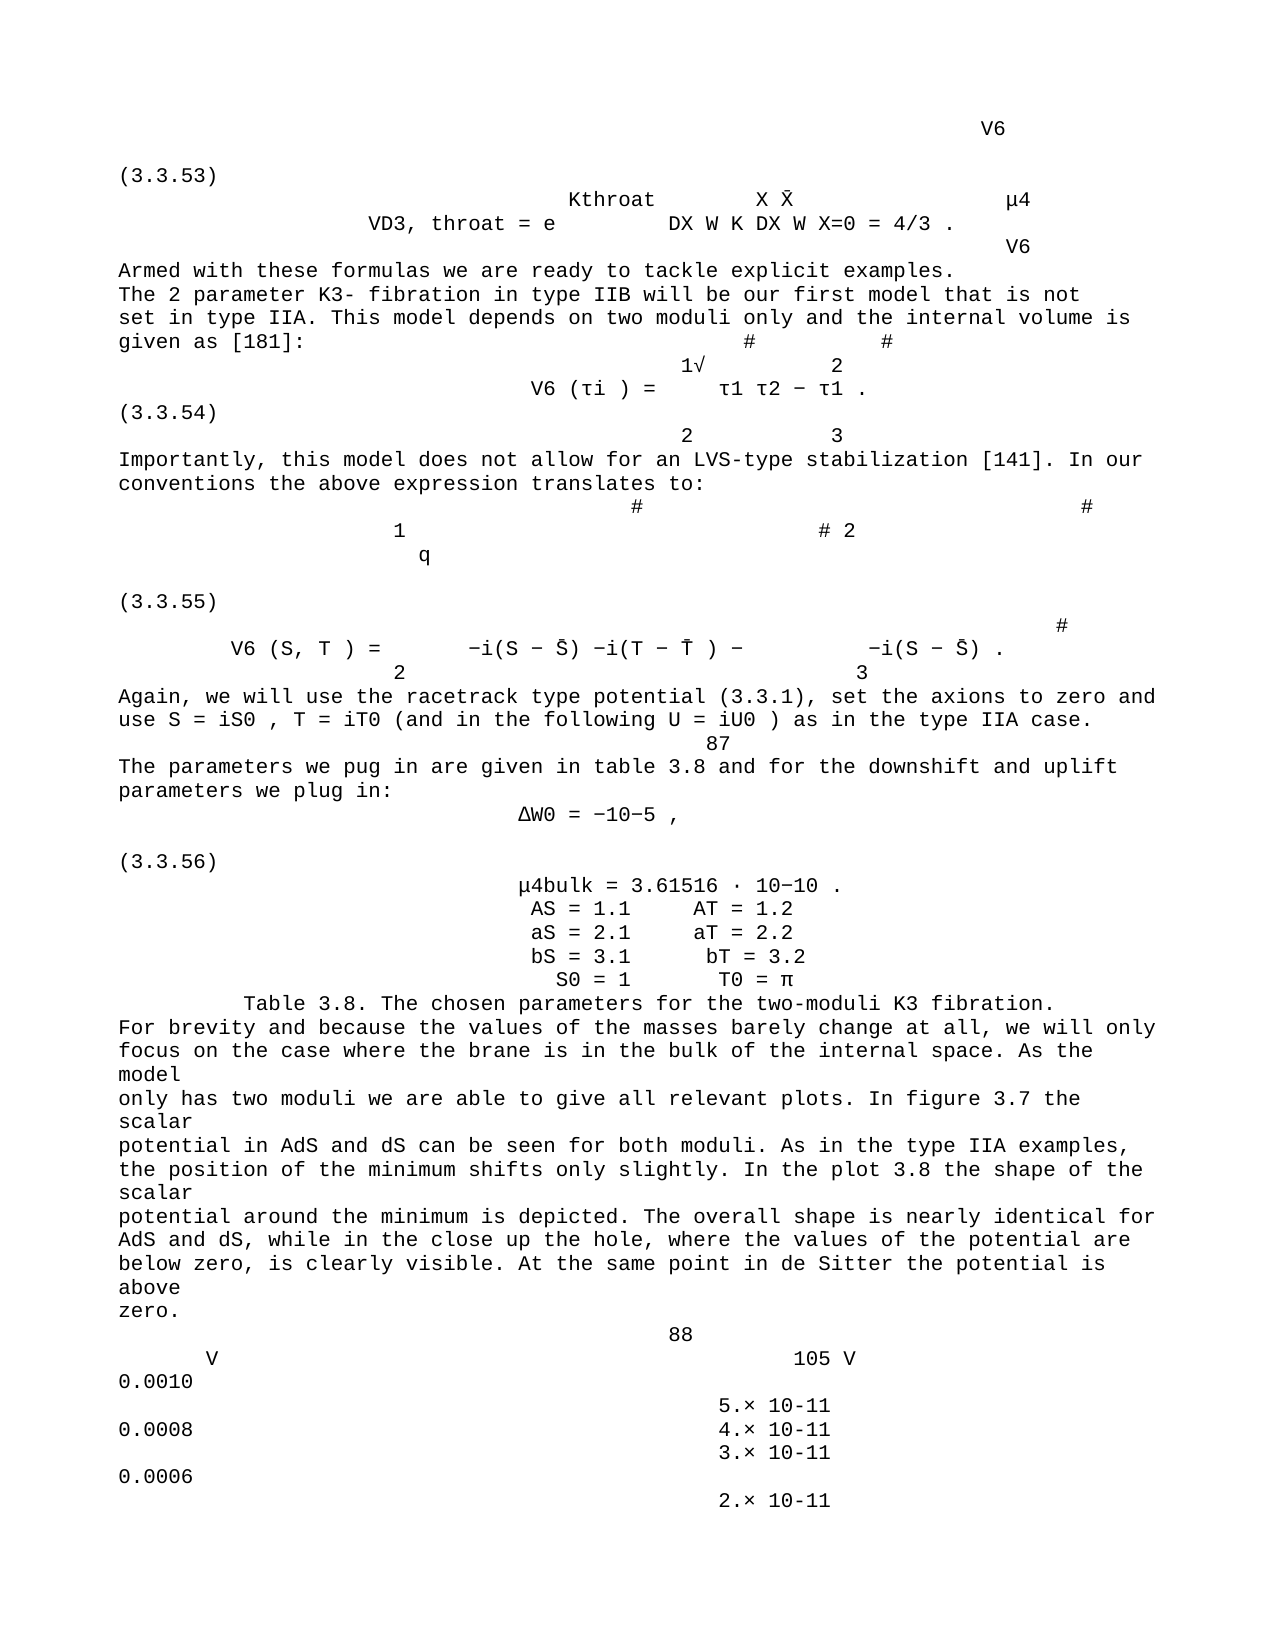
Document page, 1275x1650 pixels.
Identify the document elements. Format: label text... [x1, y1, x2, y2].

text aS = 2.1 aT = 2.2 [118, 922, 1157, 946]
text AS = 1.1 AT = 1.2 [118, 898, 1157, 922]
text μ4bulk = 3.61516 · 10−10 . [118, 875, 1157, 898]
text (3.3.56) [118, 827, 1157, 875]
text 2 3 [118, 426, 1157, 449]
text V6 (τi ) = τ1 τ2 − τ1 . (3.3.54) [118, 378, 1157, 426]
text only has two moduli we are able to give all relevant plots. In figure 3.7 the scalar [118, 1088, 1157, 1135]
text bS = 3.1 bT = 3.2 [118, 946, 1157, 969]
text The 2 parameter K3- fibration in type IIB will be our first model that is not [118, 284, 1157, 307]
text 2.× 10-11 [118, 1489, 1157, 1513]
text use S = iS0 , T = iT0 (and in the following U = iU0 ) as in the type IIA case. [118, 709, 1157, 733]
text potential around the minimum is depicted. The overall shape is nearly identical for [118, 1206, 1157, 1229]
text 2 3 [118, 662, 1157, 686]
text 87 [118, 733, 1157, 757]
text zero. [118, 1300, 1157, 1324]
text V6 [118, 118, 1157, 142]
text Again, we will use the racetrack type potential (3.3.1), set the axions to zero and [118, 686, 1157, 709]
text The parameters we pug in are given in table 3.8 and for the downshift and uplift [118, 757, 1157, 780]
text 1 # 2 [118, 520, 1157, 544]
text (3.3.55) [118, 567, 1157, 615]
text 5.× 10-11 [118, 1395, 1157, 1419]
text potential in AdS and dS can be seen for both moduli. As in the type IIA examples, [118, 1135, 1157, 1158]
text V6 [118, 236, 1157, 260]
text Armed with these formulas we are ready to tackle explicit examples. [118, 260, 1157, 284]
text # [118, 615, 1157, 638]
text 0.0006 [118, 1466, 1157, 1489]
text 1√ 2 [118, 354, 1157, 378]
text 3.× 10-11 [118, 1442, 1157, 1466]
text 88 [118, 1324, 1157, 1348]
text 0.0008 4.× 10-11 [118, 1419, 1157, 1442]
text # # [118, 496, 1157, 520]
text below zero, is clearly visible. At the same point in de Sitter the potential is above [118, 1253, 1157, 1300]
text the position of the minimum shifts only slightly. In the plot 3.8 the shape of the scalar [118, 1158, 1157, 1206]
text set in type IIA. This model depends on two moduli only and the internal volume is [118, 307, 1157, 331]
text parameters we plug in: [118, 780, 1157, 804]
text S0 = 1 T0 = π [118, 969, 1157, 993]
text given as [181]: # # [118, 331, 1157, 354]
text Table 3.8. The chosen parameters for the two-moduli K3 fibration. [118, 993, 1157, 1017]
text q [118, 544, 1157, 567]
text For brevity and because the values of the masses barely change at all, we will only [118, 1017, 1157, 1040]
text Importantly, this model does not allow for an LVS-type stabilization [141]. In our [118, 449, 1157, 473]
text AdS and dS, while in the close up the hole, where the values of the potential are [118, 1229, 1157, 1253]
text Kthroat X X̄ μ4 [118, 189, 1157, 213]
text V 105 V [118, 1348, 1157, 1371]
text VD3, throat = e DX W K DX W X=0 = 4/3 . [118, 213, 1157, 236]
text V6 (S, T ) = −i(S − S̄) −i(T − T̄ ) − −i(S − S̄) . [118, 638, 1157, 662]
text ∆W0 = −10−5 , [118, 804, 1157, 827]
text (3.3.53) [118, 142, 1157, 189]
text conventions the above expression translates to: [118, 473, 1157, 496]
text focus on the case where the brane is in the bulk of the internal space. As the model [118, 1040, 1157, 1088]
text 0.0010 [118, 1371, 1157, 1395]
